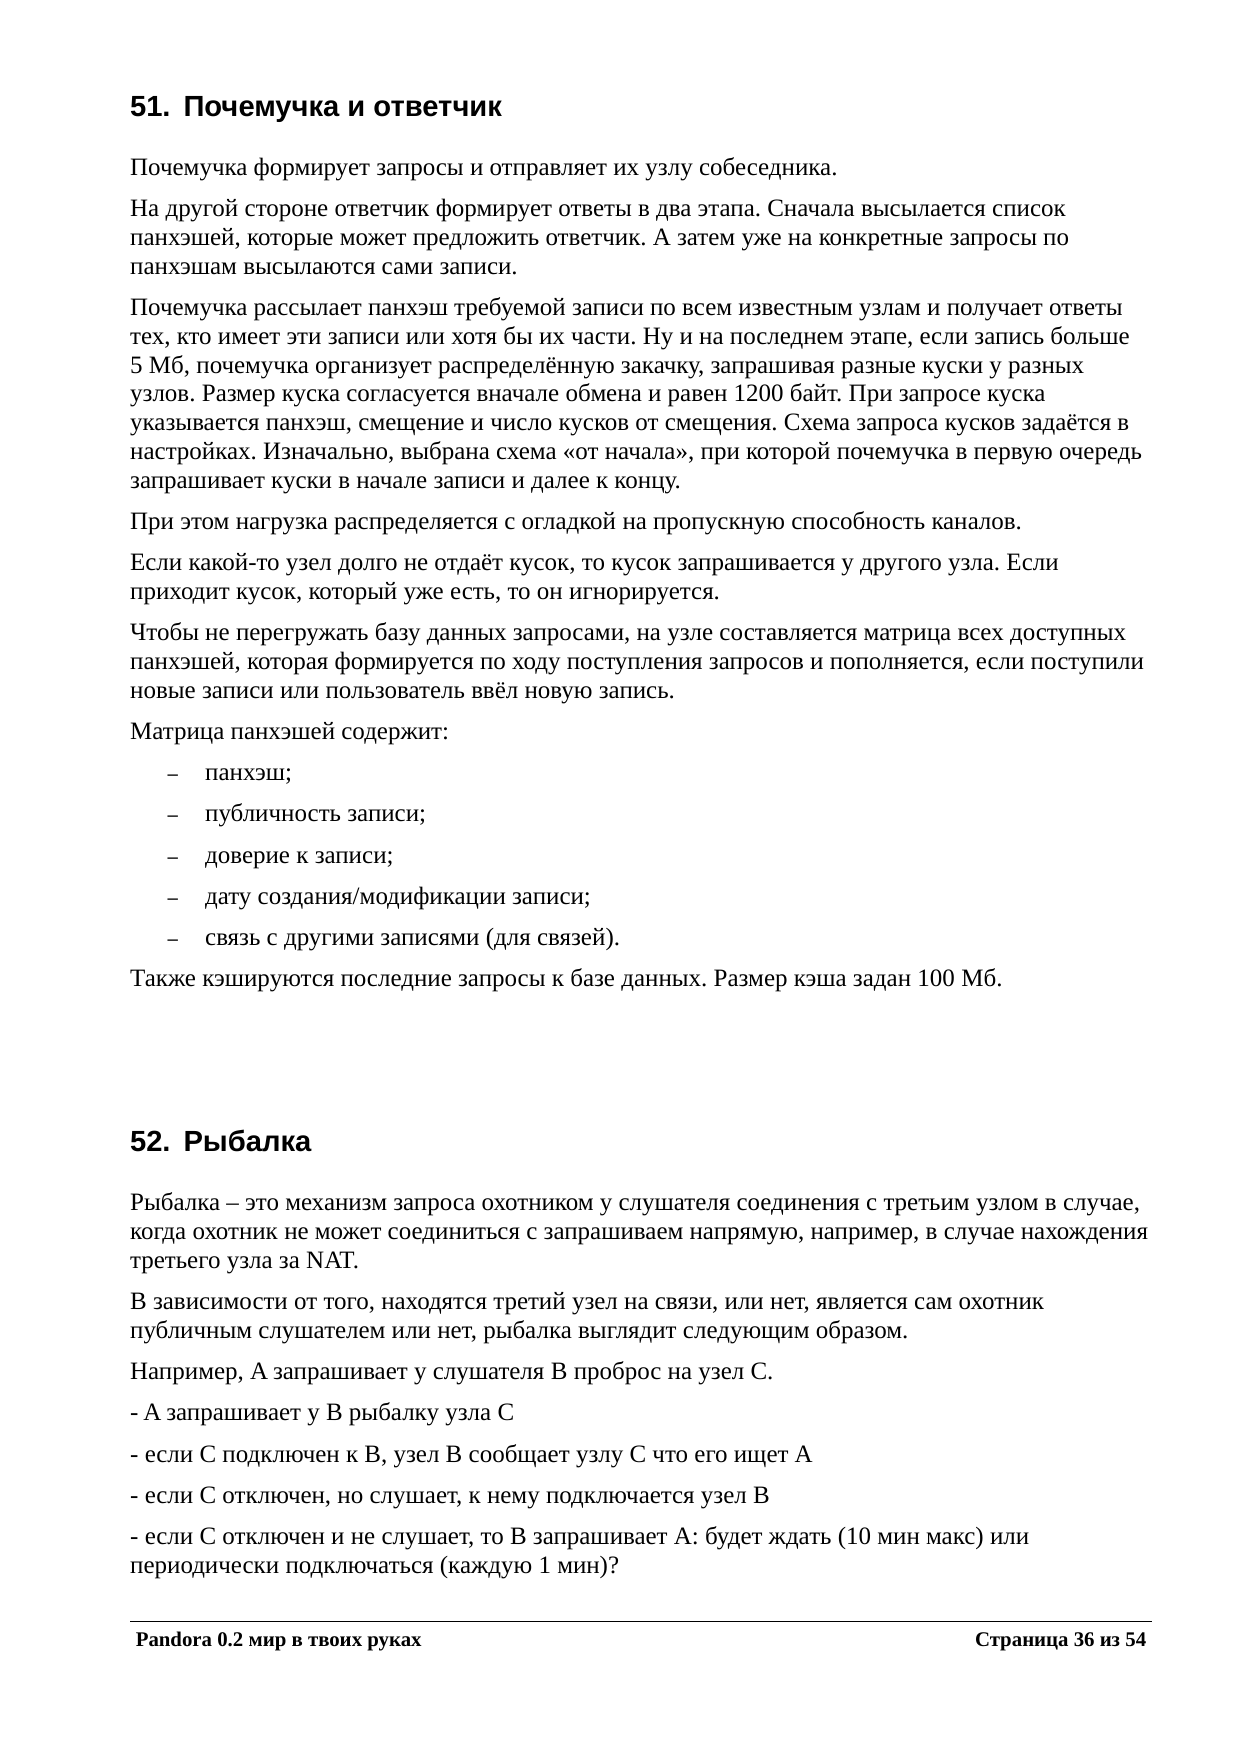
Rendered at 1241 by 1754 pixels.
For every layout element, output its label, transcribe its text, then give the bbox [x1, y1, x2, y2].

text - если C отключен, но слушает, к нему подключается узел B [130, 1480, 1152, 1509]
text Матрица панхэшей содержит: [130, 716, 1152, 745]
subtitle Почемучка и ответчик [130, 88, 1152, 122]
text - если C подключен к B, узел B сообщает узлу C что его ищет A [130, 1439, 1152, 1467]
text Если какой-то узел долго не отдаёт кусок, то кусок запрашивается у другого узла. Если приходит кусок, который уже есть, то он игнорируется. [130, 547, 1152, 605]
text В зависимости от того, находятся третий узел на связи, или нет, является сам охотник публичным слушателем или нет, рыбалка выглядит следующим образом. [130, 1286, 1152, 1344]
text Почемучка рассылает панхэш требуемой записи по всем известным узлам и получает ответы тех, кто имеет эти записи или хотя бы их части. Ну и на последнем этапе, если запись больше 5 Мб, почемучка организует распределённую закачку, запрашивая разные куски у разных узлов. Размер куска согласуется вначале обмена и равен 1200 байт. При запросе куска указывается панхэш, смещение и число кусков от смещения. Схема запроса кусков задаётся в настройках. Изначально, выбрана схема «от начала», при которой почемучка в первую очередь запрашивает куски в начале записи и далее к концу. [130, 292, 1152, 493]
list панхэш; [167, 757, 1152, 786]
text Почемучка формирует запросы и отправляет их узлу собеседника. [130, 152, 1152, 181]
text - A запрашивает у B рыбалку узла C [130, 1397, 1152, 1426]
text Чтобы не перегружать базу данных запросами, на узле составляется матрица всех доступных панхэшей, которая формируется по ходу поступления запросов и пополняется, если поступили новые записи или пользователь ввёл новую запись. [130, 617, 1152, 703]
list доверие к записи; [167, 840, 1152, 868]
text На другой стороне ответчик формирует ответы в два этапа. Сначала высылается список панхэшей, которые может предложить ответчик. А затем уже на конкретные запросы по панхэшам высылаются сами записи. [130, 193, 1152, 280]
list дату создания/модификации записи; [167, 881, 1152, 910]
text При этом нагрузка распределяется с огладкой на пропускную способность каналов. [130, 506, 1152, 535]
list публичность записи; [167, 798, 1152, 827]
text - если C отключен и не слушает, то B запрашивает A: будет ждать (10 мин макс) или периодически подключаться (каждую 1 мин)? [130, 1521, 1152, 1579]
subtitle Рыбалка [130, 1124, 1152, 1157]
list связь с другими записями (для связей). [167, 922, 1152, 951]
text Также кэшируются последние запросы к базе данных. Размер кэша задан 100 Мб. [130, 963, 1152, 992]
text Например, A запрашивает у слушателя B проброс на узел C. [130, 1356, 1152, 1385]
text Рыбалка – это механизм запроса охотником у слушателя соединения с третьим узлом в случае, когда охотник не может соединиться с запрашиваем напрямую, например, в случае нахождения третьего узла за NAT. [130, 1187, 1152, 1274]
